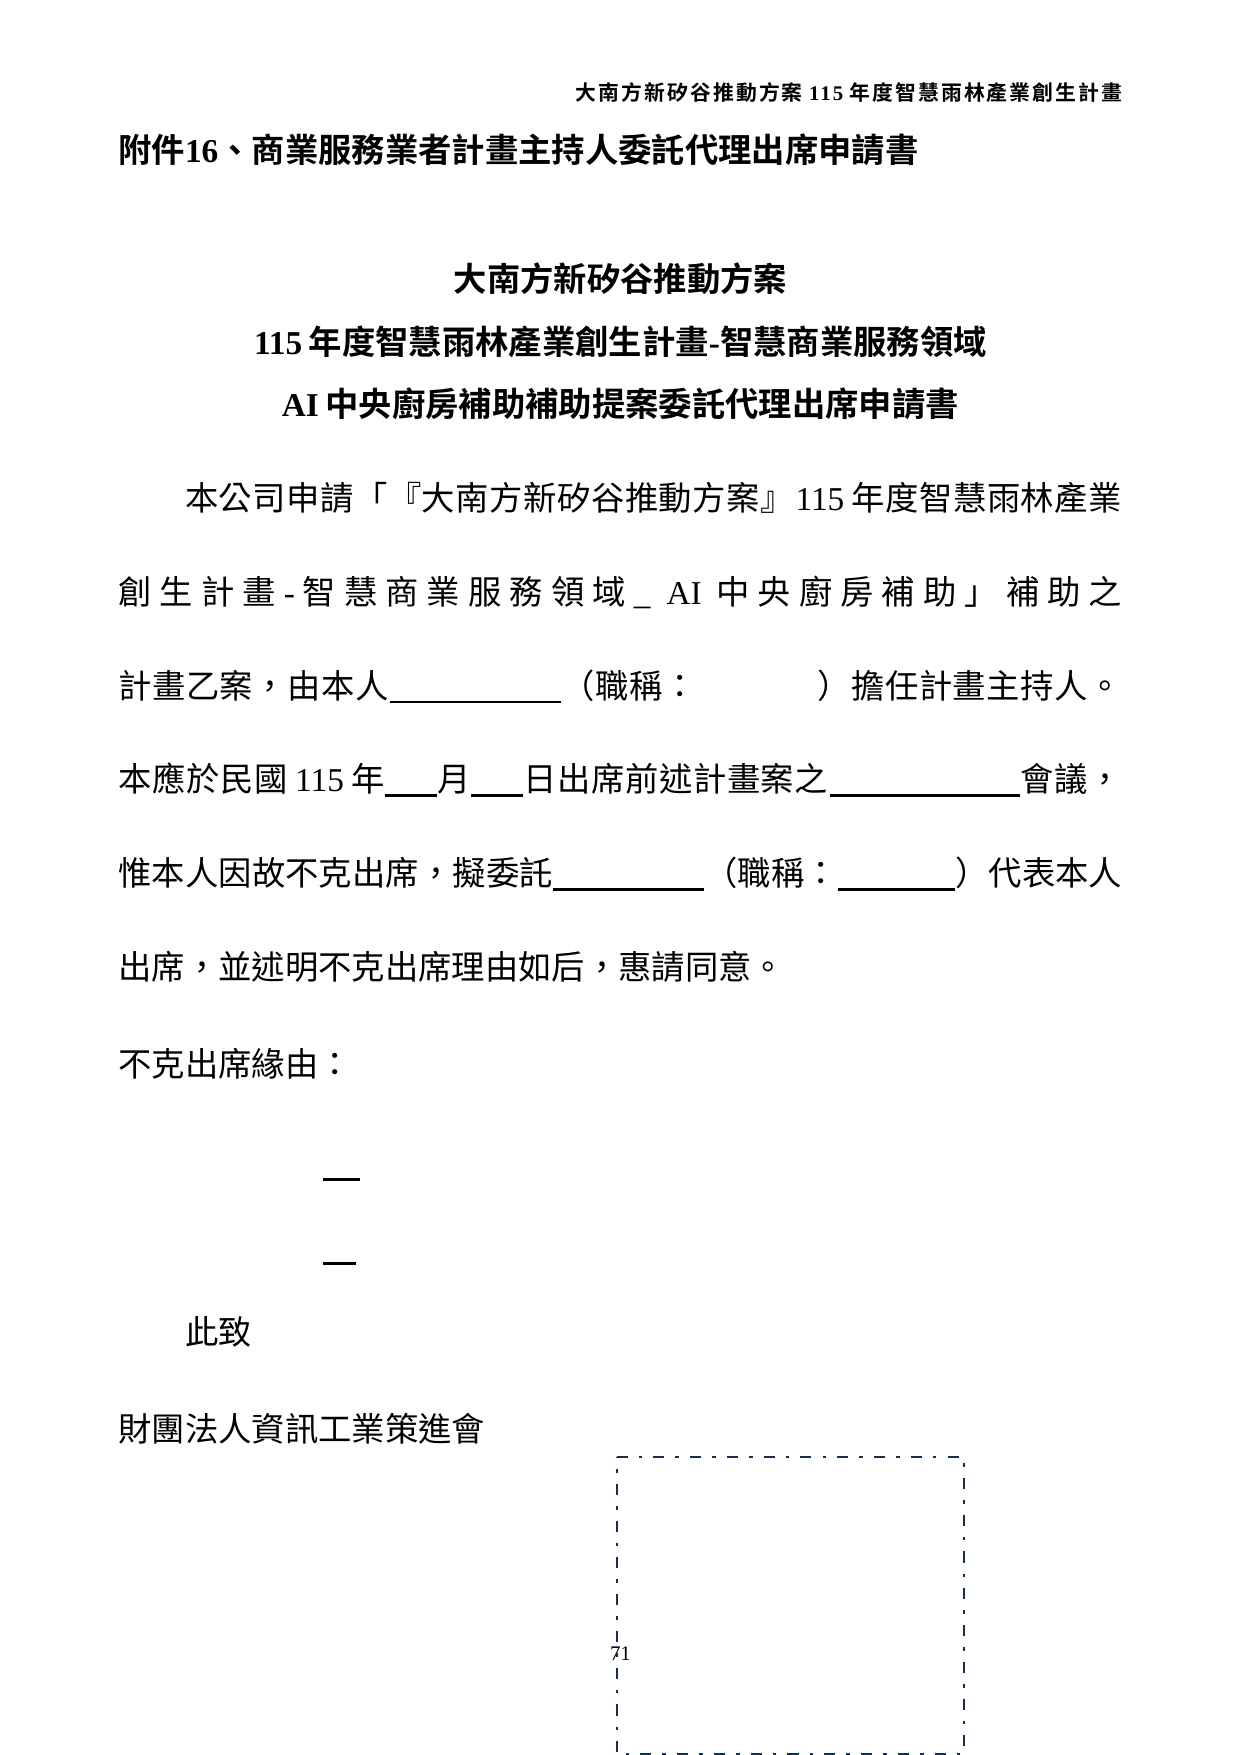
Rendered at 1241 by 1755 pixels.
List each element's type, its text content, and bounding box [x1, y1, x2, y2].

text 財團法人資訊工業策進會 [118, 1386, 1122, 1448]
list 商業服務業者計畫主持人委託代理出席申請書 [118, 123, 1122, 172]
text 本公司申請「『大南方新矽谷推動方案』115年度智慧雨林產業創生計畫-智慧商業服務領域_ AI中央廚房補助」補助之 計畫乙案，由本人 （職稱： ）擔任計畫主持人。本應於民國115年 月 日出席前述計畫案之 會議，惟本人因故不克出席，擬委託 （職稱： ）代表本人出席，並述明不克出席理由如后，惠請同意。 [118, 454, 1122, 986]
text 大南方新矽谷推動方案 [118, 250, 1122, 302]
text 115年度智慧雨林產業創生計畫-智慧商業服務領域 [118, 313, 1122, 365]
text 不克出席緣由： [118, 1020, 1122, 1083]
text AI中央廚房補助補助提案委託代理出席申請書 [118, 375, 1122, 427]
text 此致 [118, 1288, 1122, 1351]
